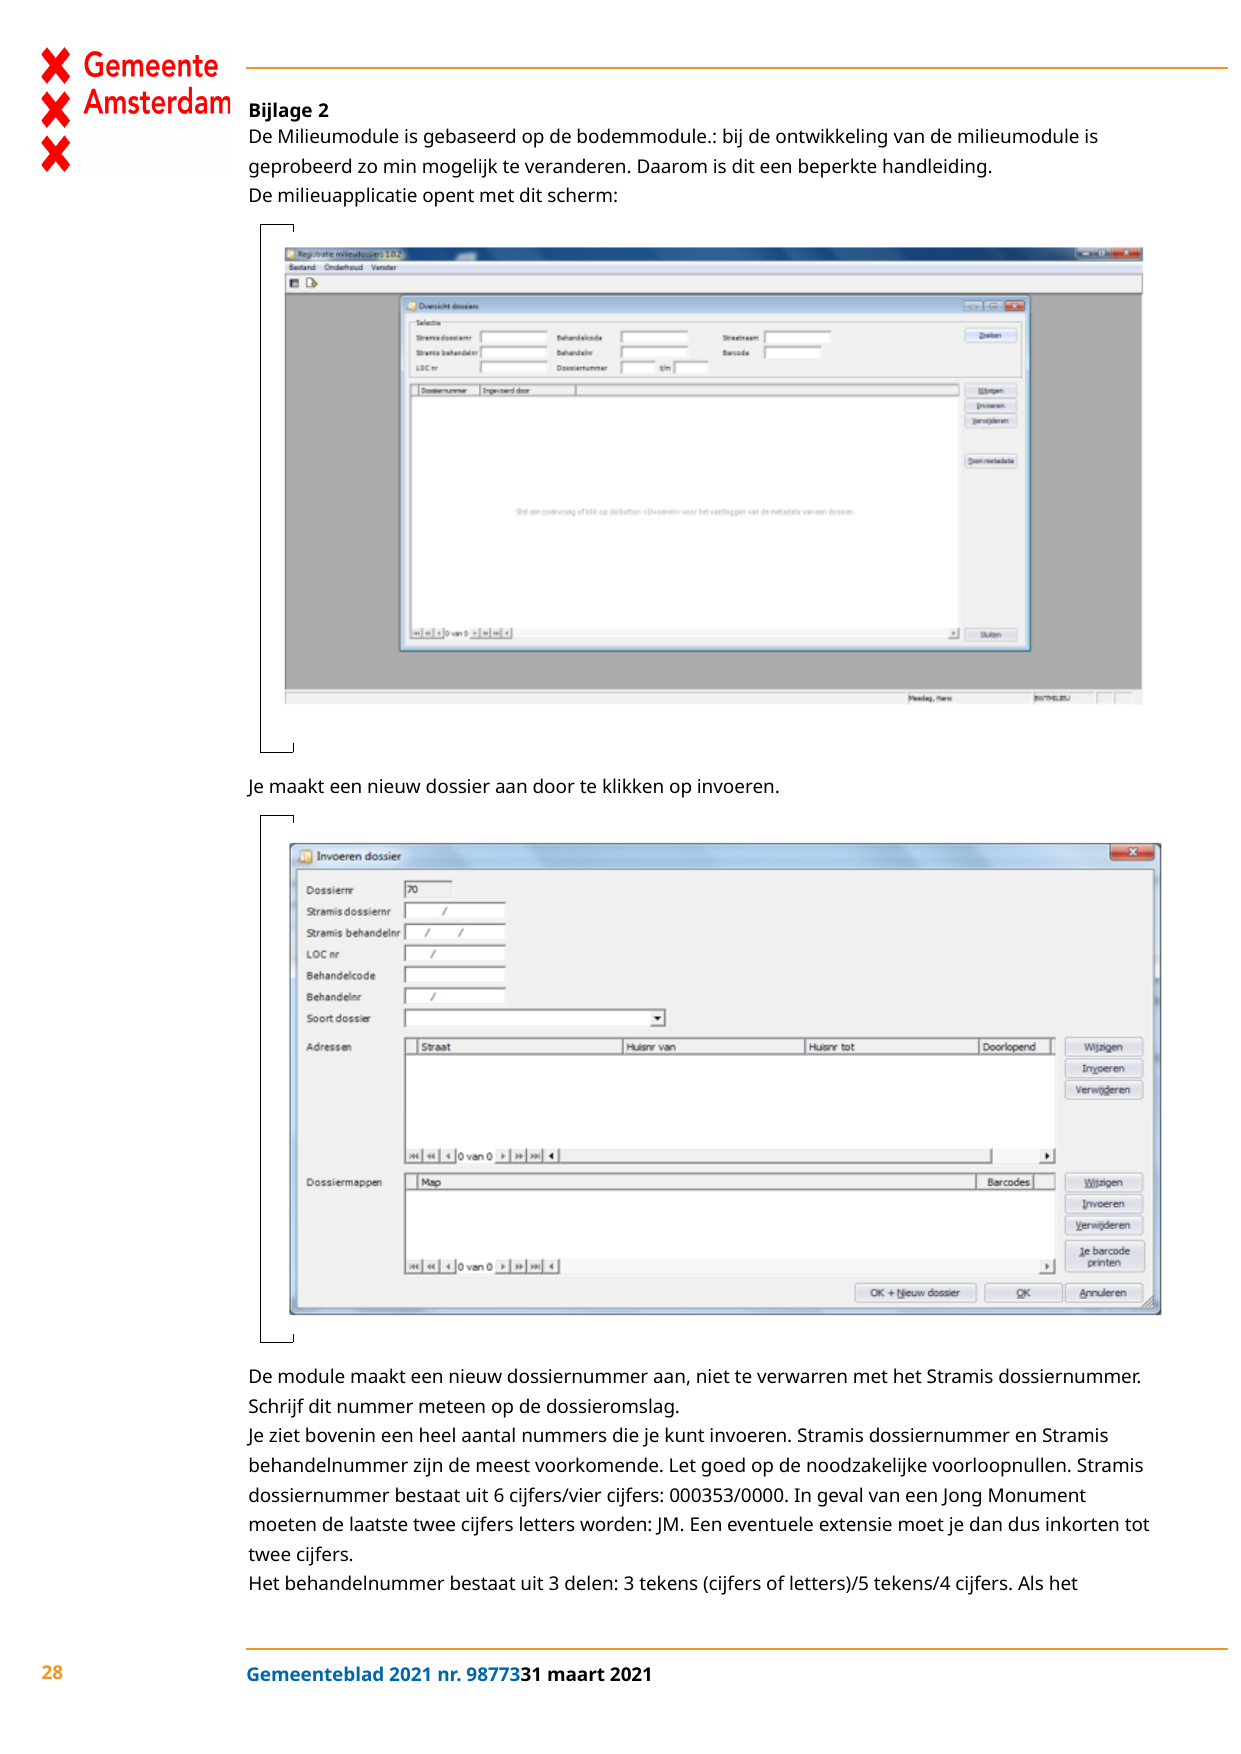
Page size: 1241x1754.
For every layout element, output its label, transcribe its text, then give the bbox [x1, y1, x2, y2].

text De module maakt een nieuw dossiernummer aan, niet te verwarren met het Stramis dossiernummer. Schrijf dit nummer meteen op de dossieromslag. [248, 1363, 1152, 1419]
text De Milieumodule is gebaseerd op de bodemmodule.: bij de ontwikkeling van de milieumodule is geprobeerd zo min mogelijk te veranderen. Daarom is dit een beperkte handleiding. [248, 123, 1152, 179]
text Je maakt een nieuw dossier aan door te klikken op invoeren. [248, 773, 1152, 799]
picture [268, 823, 1173, 1334]
text Het behandelnummer bestaat uit 3 delen: 3 tekens (cijfers of letters)/5 tekens/4 cijfers. Als het [248, 1571, 1152, 1596]
text De milieuapplicatie opent met dit scherm: [248, 182, 1152, 208]
picture [41, 47, 231, 172]
picture [268, 232, 1173, 743]
text Je ziet bovenin een heel aantal nummers die je kunt invoeren. Stramis dossiernummer en Stramis behandelnummer zijn de meest voorkomende. Let goed op de noodzakelijke voorloopnullen. Stramis dossiernummer bestaat uit 6 cijfers/vier cijfers: 000353/0000. In geval van een Jong Monument moeten de laatste twee cijfers letters worden: JM. Een eventuele extensie moet je dan dus inkorten tot twee cijfers. [248, 1423, 1152, 1567]
text Bijlage 2 [248, 95, 1152, 123]
